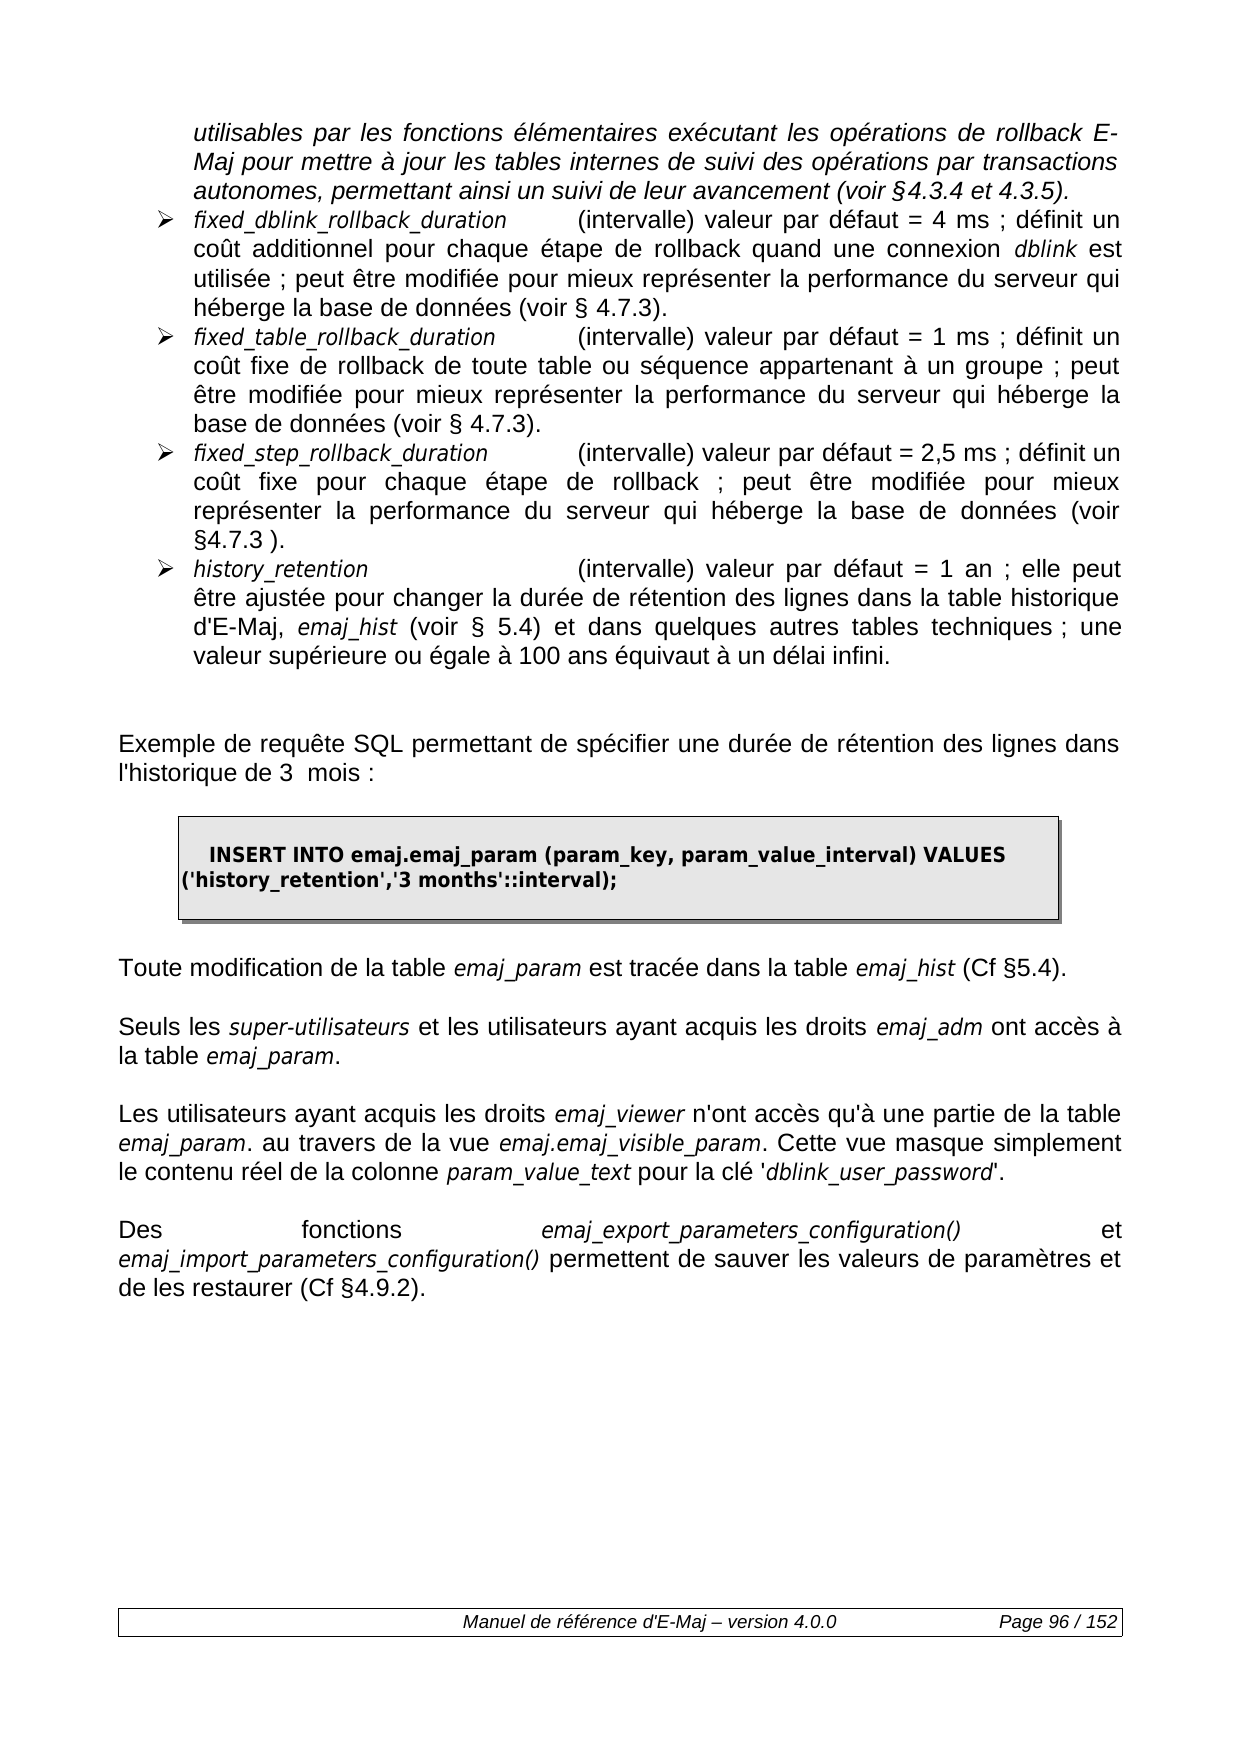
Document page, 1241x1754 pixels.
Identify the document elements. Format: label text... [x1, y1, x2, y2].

list fixed_dblink_rollback_duration (intervalle) valeur par défaut = 4 ms ; définit un coût additionnel pour chaque étape de rollback quand une connexion dblink est utilisée ; peut être modifiée pour mieux représenter la performance du serveur qui héberge la base de données (voir § 4.7.3). [156, 205, 1122, 322]
text Seuls les super-utilisateurs et les utilisateurs ayant acquis les droits emaj_adm ont accès à la table emaj_param. [118, 1011, 1122, 1069]
text INSERT INTO emaj.emaj_param (param_key, param_value_interval) VALUES ('history_retention','3 months'::interval); [179, 840, 1058, 889]
list fixed_table_rollback_duration (intervalle) valeur par défaut = 1 ms ; définit un coût fixe de rollback de toute table ou séquence appartenant à un groupe ; peut être modifiée pour mieux représenter la performance du serveur qui héberge la base de données (voir § 4.7.3). [156, 322, 1122, 438]
text Des fonctions emaj_export_parameters_configuration() et emaj_import_parameters_configuration() permettent de sauver les valeurs de paramètres et de les restaurer (Cf §4.9.2). [118, 1215, 1122, 1302]
list fixed_step_rollback_duration (intervalle) valeur par défaut = 2,5 ms ; définit un coût fixe pour chaque étape de rollback ; peut être modifiée pour mieux représenter la performance du serveur qui héberge la base de données (voir §4.7.3 ). [156, 438, 1122, 554]
text Exemple de requête SQL permettant de spécifier une durée de rétention des lignes dans l'historique de 3 mois : [118, 728, 1122, 787]
list utilisables par les fonctions élémentaires exécutant les opérations de rollback E-Maj pour mettre à jour les tables internes de suivi des opérations par transactions autonomes, permettant ainsi un suivi de leur avancement (voir §4.3.4 et 4.3.5). [156, 118, 1122, 205]
text Les utilisateurs ayant acquis les droits emaj_viewer n'ont accès qu'à une partie de la table emaj_param. au travers de la vue emaj.emaj_visible_param. Cette vue masque simplement le contenu réel de la colonne param_value_text pour la clé 'dblink_user_password'. [118, 1099, 1122, 1186]
list history_retention (intervalle) valeur par défaut = 1 an ; elle peut être ajustée pour changer la durée de rétention des lignes dans la table historique d'E-Maj, emaj_hist (voir § 5.4) et dans quelques autres tables techniques ; une valeur supérieure ou égale à 100 ans équivaut à un délai infini. [156, 554, 1122, 670]
text Toute modification de la table emaj_param est tracée dans la table emaj_hist (Cf §5.4). [118, 953, 1122, 982]
